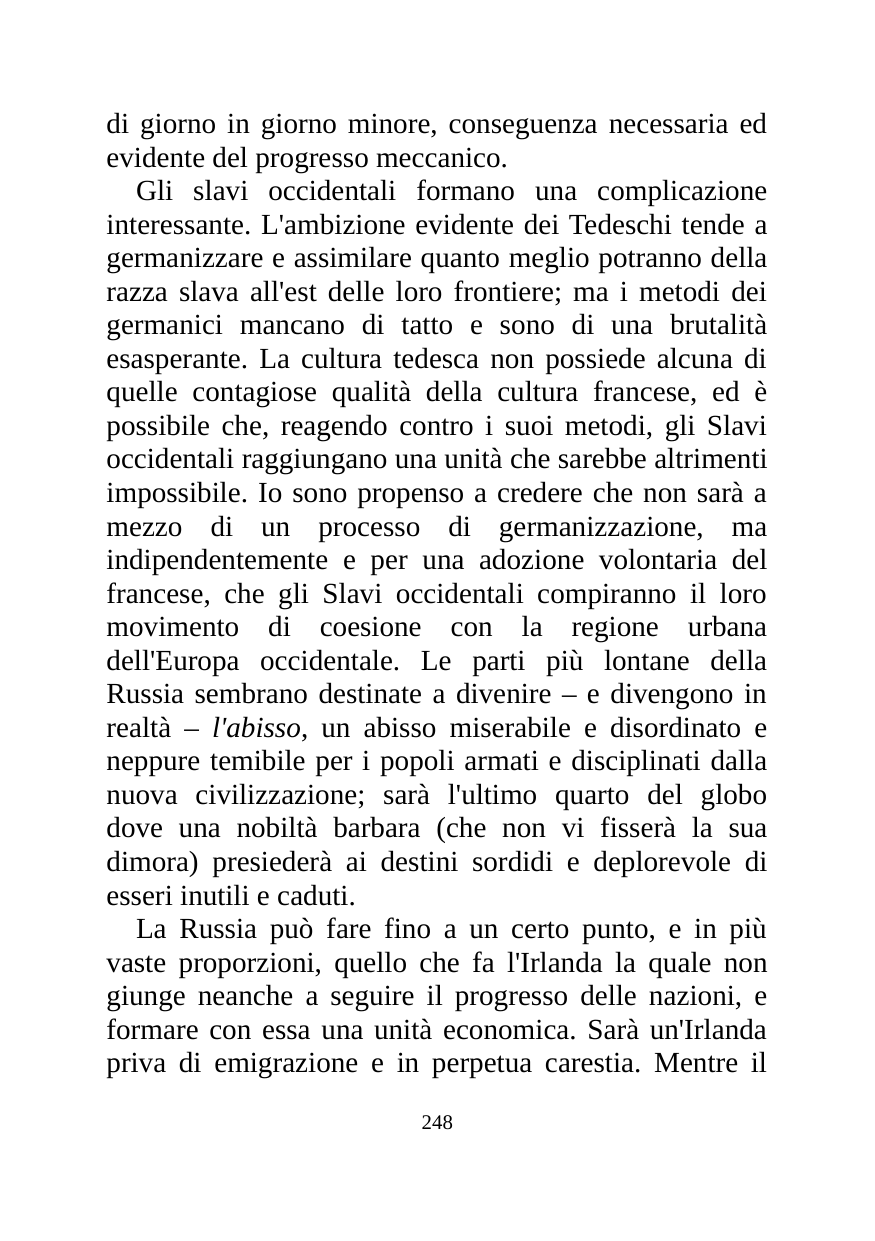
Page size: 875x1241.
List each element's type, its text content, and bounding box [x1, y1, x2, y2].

text di giorno in giorno minore, conseguenza necessaria ed evidente del progresso meccanico. [106, 106, 768, 173]
text La Russia può fare fino a un certo punto, e in più vaste proporzioni, quello che fa l'Irlanda la quale non giunge neanche a seguire il progresso delle nazioni, e formare con essa una unità economica. Sarà un'Irlanda priva di emigrazione e in perpetua carestia. Mentre il [106, 911, 768, 1079]
text Gli slavi occidentali formano una complicazione interessante. L'ambizione evidente dei Tedeschi tende a germanizzare e assimilare quanto meglio potranno della razza slava all'est delle loro frontiere; ma i metodi dei germanici mancano di tatto e sono di una brutalità esasperante. La cultura tedesca non possiede alcuna di quelle contagiose qualità della cultura francese, ed è possibile che, reagendo contro i suoi metodi, gli Slavi occidentali raggiungano una unità che sarebbe altrimenti impossibile. Io sono propenso a credere che non sarà a mezzo di un processo di germanizzazione, ma indipendentemente e per una adozione volontaria del francese, che gli Slavi occidentali compiranno il loro movimento di coesione con la regione urbana dell'Europa occidentale. Le parti più lontane della Russia sembrano destinate a divenire – e divengono in realtà – l'abisso, un abisso miserabile e disordinato e neppure temibile per i popoli armati e disciplinati dalla nuova civilizzazione; sarà l'ultimo quarto del globo dove una nobiltà barbara (che non vi fisserà la sua dimora) presiederà ai destini sordidi e deplorevole di esseri inutili e caduti. [106, 173, 768, 911]
